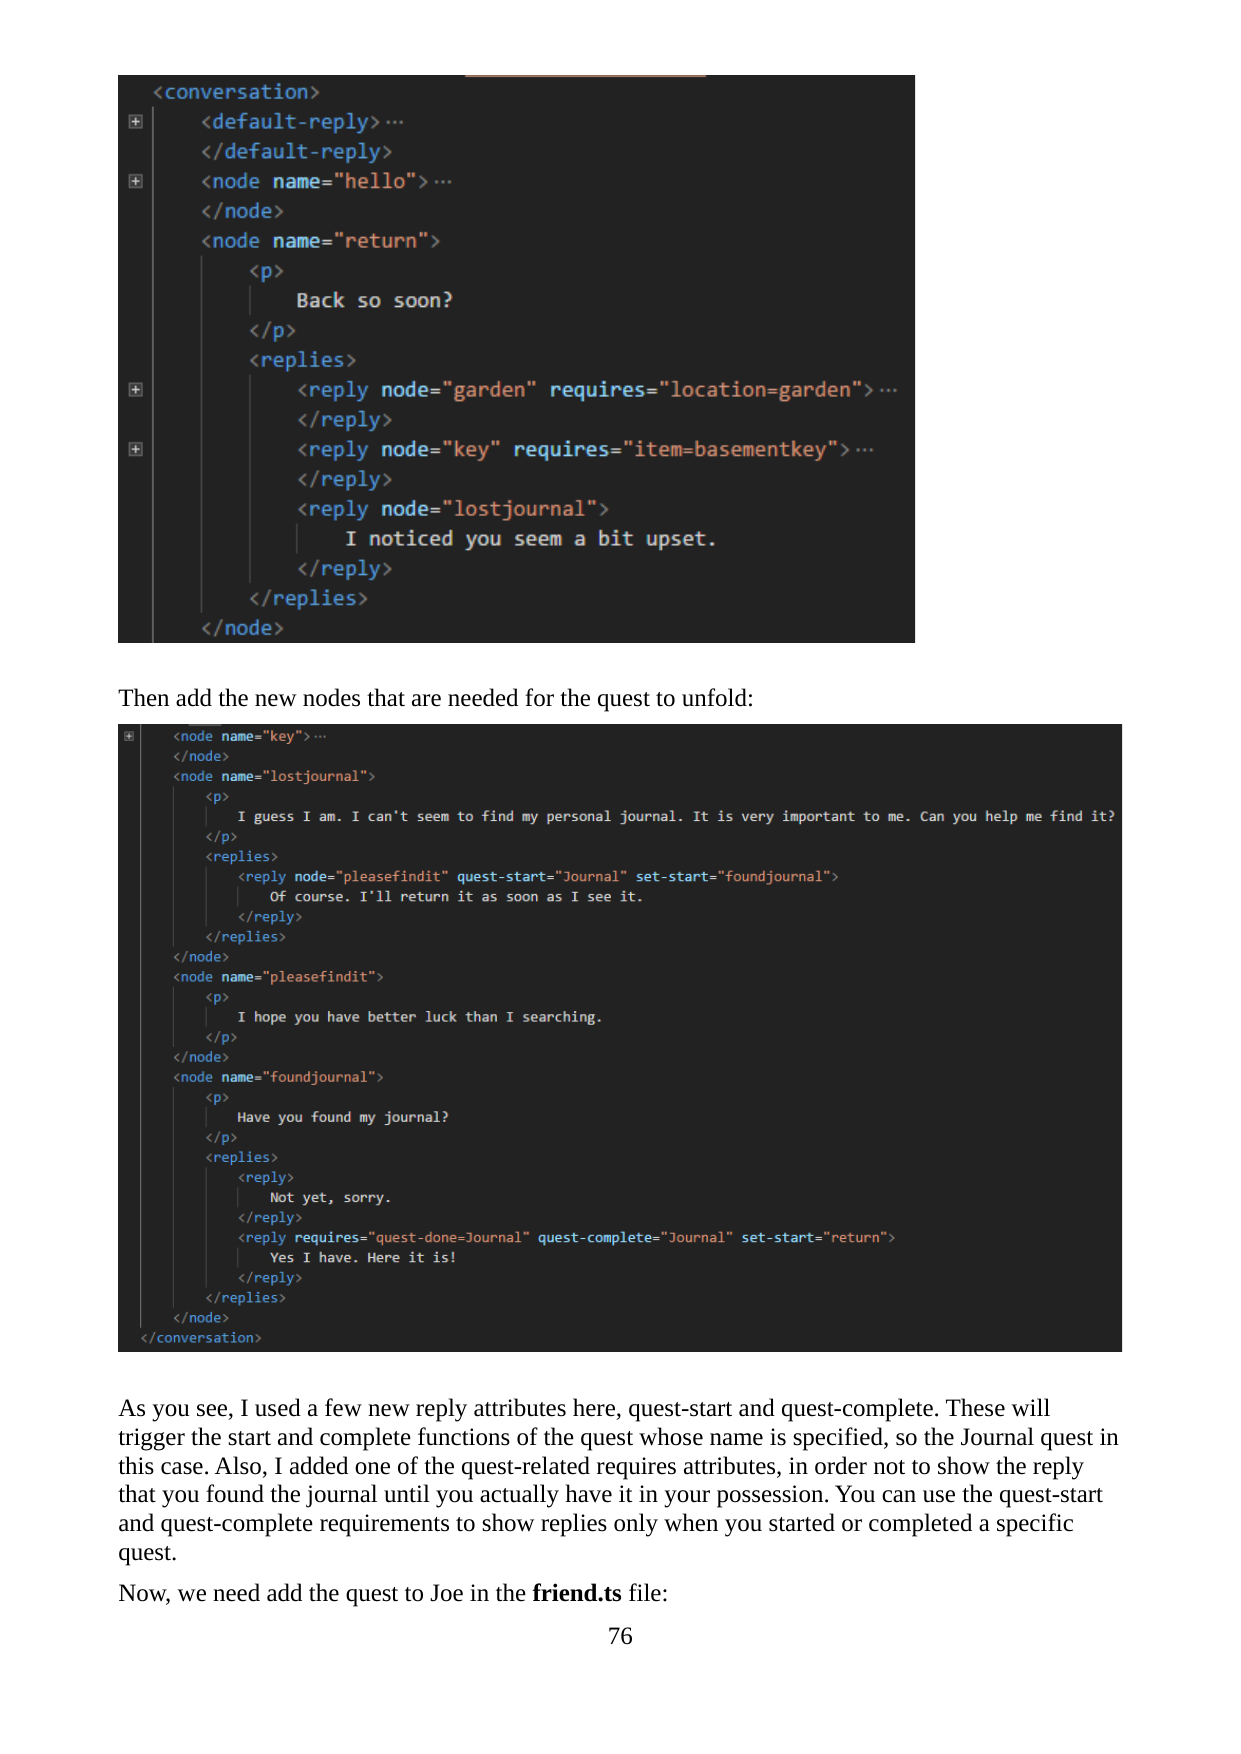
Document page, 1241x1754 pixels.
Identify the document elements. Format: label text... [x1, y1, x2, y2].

text Now, we need add the quest to Joe in the friend.ts file: [118, 1578, 1122, 1607]
text As you see, I used a few new reply attributes here, quest-start and quest-complete. These will trigger the start and complete functions of the quest whose name is specified, so the Journal quest in this case. Also, I added one of the quest-related requires attributes, in order not to show the reply that you found the journal until you actually have it in your possession. You can use the quest-start and quest-complete requirements to show replies only when you started or completed a specific quest. [118, 1393, 1122, 1566]
text Then add the new nodes that are needed for the quest to unfold: [118, 683, 1122, 712]
